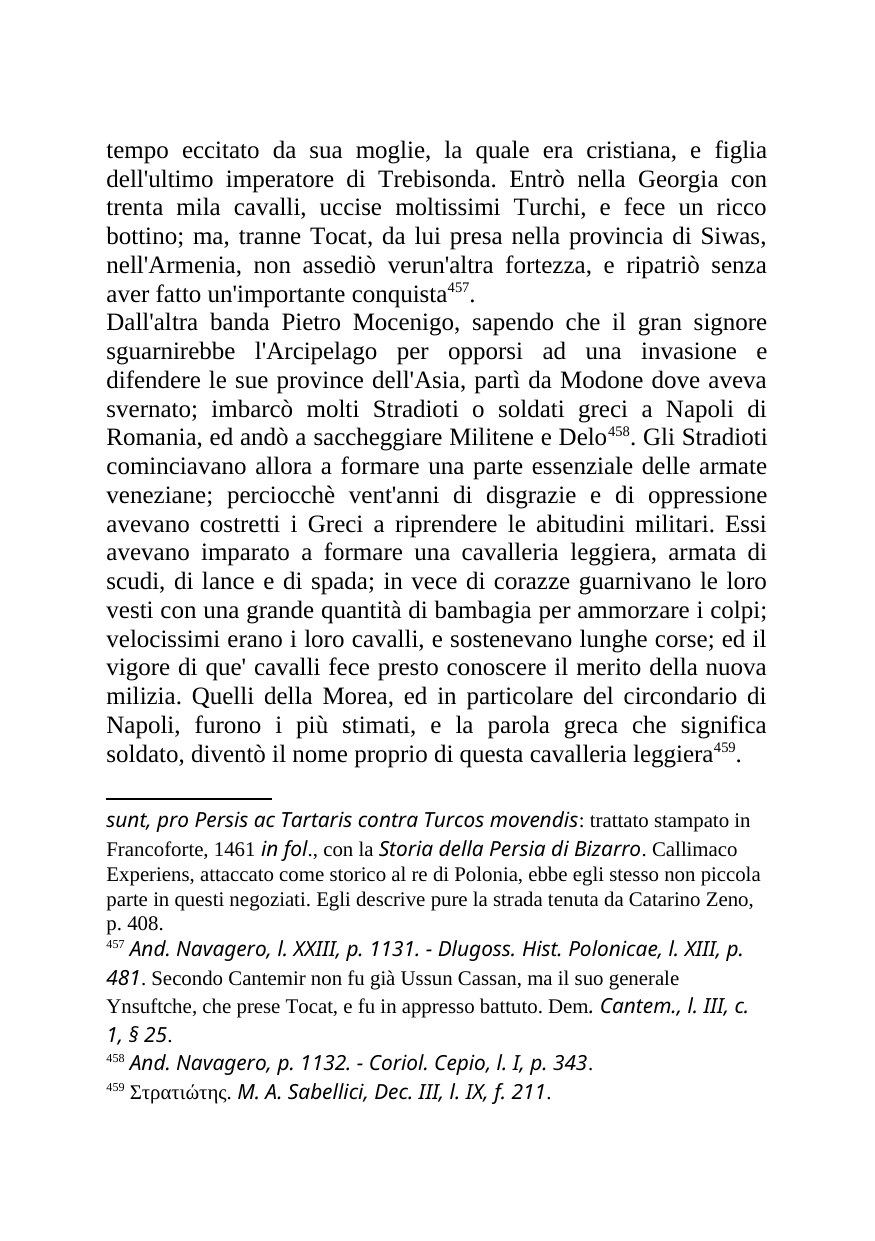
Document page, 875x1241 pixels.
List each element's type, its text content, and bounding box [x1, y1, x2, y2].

text And. Navagero, l. XXIII, p. 1131. - Dlugoss. Hist. Polonicae, l. XIII, p. 481. Secondo Cantemir non fu già Ussun Cassan, ma il suo generale Ynsuftche, che prese Tocat, e fu in appresso battuto. Dem. Cantem., l. III, c. 1, § 25. [106, 934, 768, 1048]
text sunt, pro Persis ac Tartaris contra Turcos movendis: trattato stampato in Francoforte, 1461 in fol., con la Storia della Persia di Bizarro. Callimaco Experiens, attaccato come storico al re di Polonia, ebbe egli stesso non piccola parte in questi negoziati. Egli descrive pure la strada tenuta da Catarino Zeno, p. 408. [106, 806, 768, 934]
text tempo eccitato da sua moglie, la quale era cristiana, e figlia dell'ultimo imperatore di Trebisonda. Entrò nella Georgia con trenta mila cavalli, uccise moltissimi Turchi, e fece un ricco bottino; ma, tranne Tocat, da lui presa nella provincia di Siwas, nell'Armenia, non assediò verun'altra fortezza, e ripatriò senza aver fatto un'importante conquista. [106, 135, 768, 307]
text Στρατιώτης. M. A. Sabellici, Dec. III, l. IX, f. 211. [106, 1077, 768, 1105]
text Dall'altra banda Pietro Mocenigo, sapendo che il gran signore sguarnirebbe l'Arcipelago per opporsi ad una invasione e difendere le sue province dell'Asia, partì da Modone dove aveva svernato; imbarcò molti Stradioti o soldati greci a Napoli di Romania, ed andò a saccheggiare Militene e Delo. Gli Stradioti cominciavano allora a formare una parte essenziale delle armate veneziane; perciocchè vent'anni di disgrazie e di oppressione avevano costretti i Greci a riprendere le abitudini militari. Essi avevano imparato a formare una cavalleria leggiera, armata di scudi, di lance e di spada; in vece di corazze guarnivano le loro vesti con una grande quantità di bambagia per ammorzare i colpi; velocissimi erano i loro cavalli, e sostenevano lunghe corse; ed il vigore di que' cavalli fece presto conoscere il merito della nuova milizia. Quelli della Morea, ed in particolare del circondario di Napoli, furono i più stimati, e la parola greca che significa soldato, diventò il nome proprio di questa cavalleria leggiera. [106, 307, 768, 767]
text And. Navagero, p. 1132. - Coriol. Cepio, l. I, p. 343. [106, 1048, 768, 1077]
